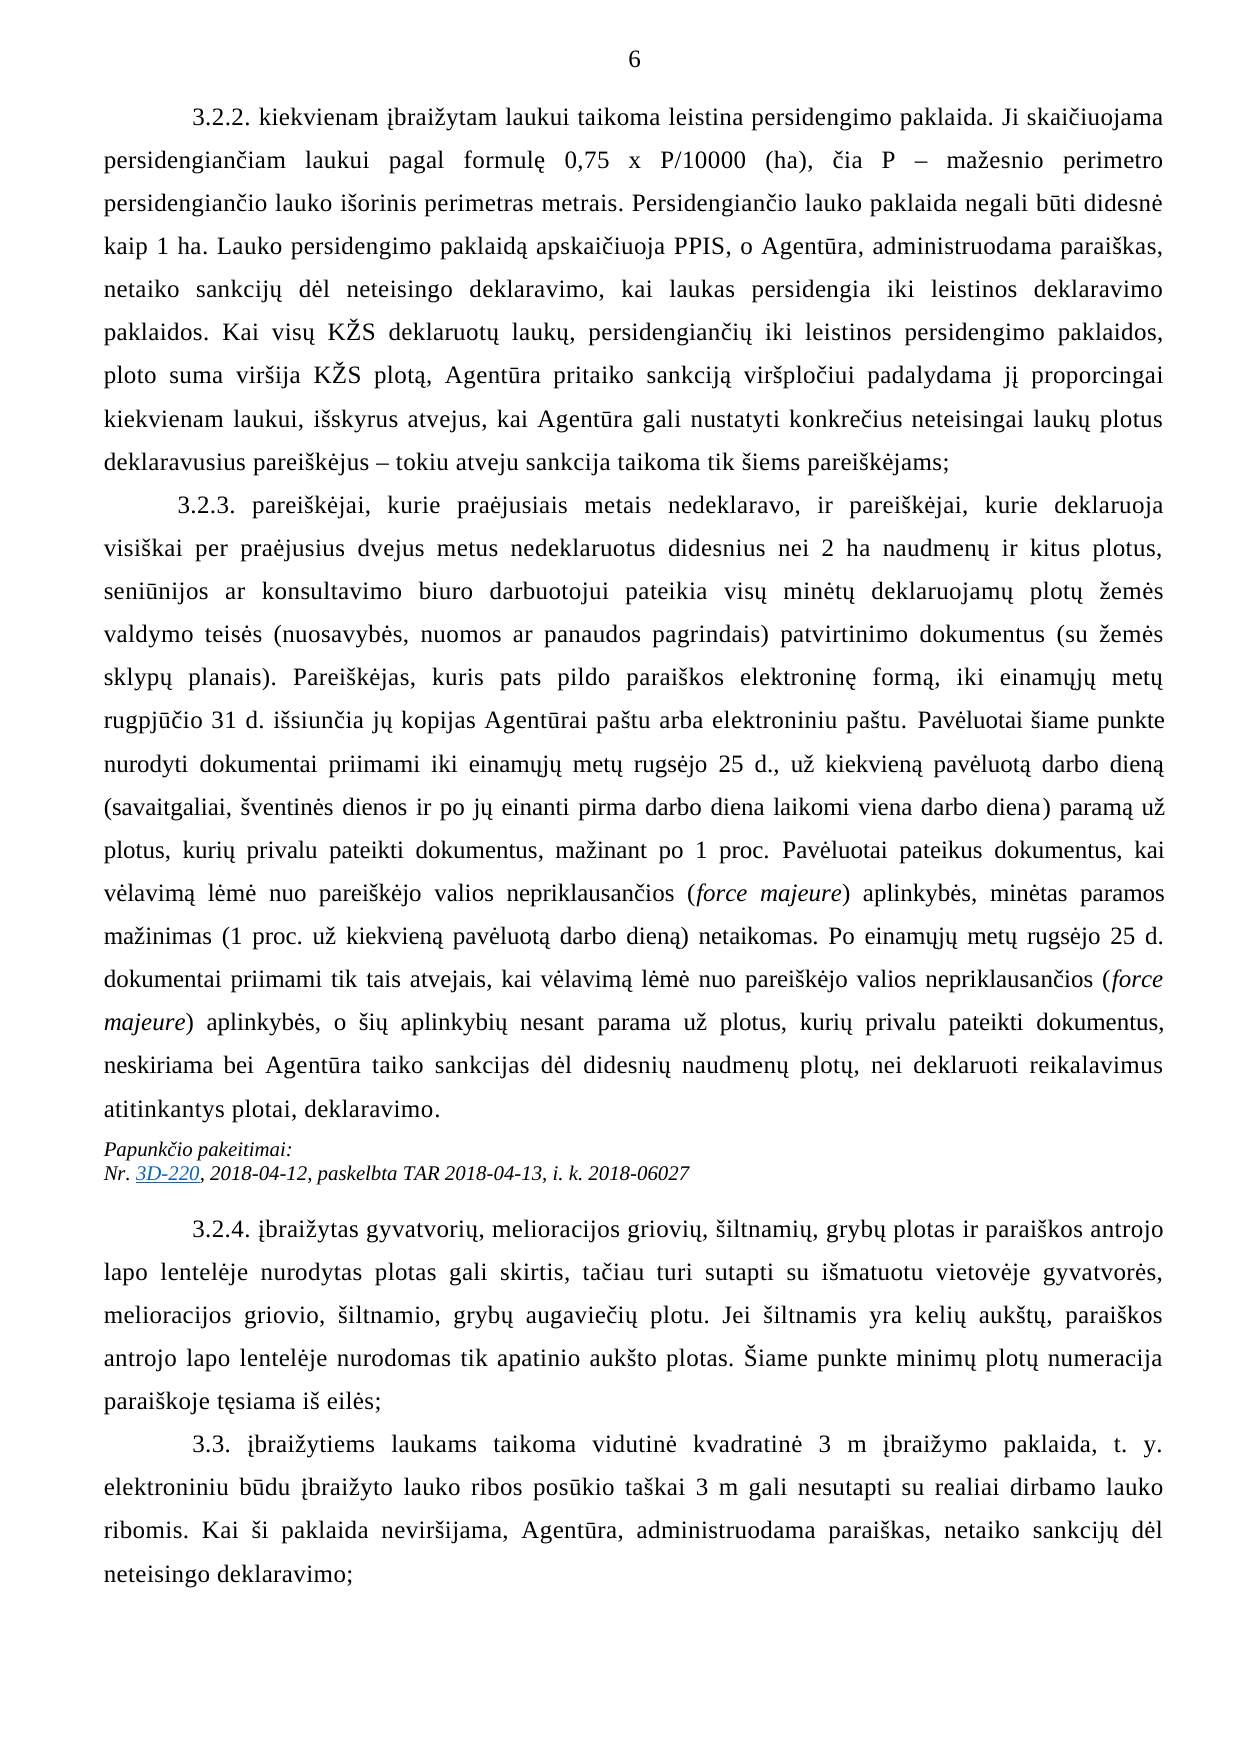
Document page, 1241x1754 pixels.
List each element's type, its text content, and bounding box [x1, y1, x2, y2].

text Nr. 3D-220, 2018-04-12, paskelbta TAR 2018-04-13, i. k. 2018-06027 [103, 1161, 1165, 1185]
text 3.2.2. kiekvienam įbraižytam laukui taikoma leistina persidengimo paklaida. Ji skaičiuojama persidengiančiam laukui pagal formulę 0,75 x P/10000 (ha), čia P – mažesnio perimetro persidengiančio lauko išorinis perimetras metrais. Persidengiančio lauko paklaida negali būti didesnė kaip 1 ha. Lauko persidengimo paklaidą apskaičiuoja PPIS, o Agentūra, administruodama paraiškas, netaiko sankcijų dėl neteisingo deklaravimo, kai laukas persidengia iki leistinos deklaravimo paklaidos. Kai visų KŽS deklaruotų laukų, persidengiančių iki leistinos persidengimo paklaidos, ploto suma viršija KŽS plotą, Agentūra pritaiko sankciją viršpločiui padalydama jį proporcingai kiekvienam laukui, išskyrus atvejus, kai Agentūra gali nustatyti konkrečius neteisingai laukų plotus deklaravusius pareiškėjus – tokiu atveju sankcija taikoma tik šiems pareiškėjams; [103, 102, 1165, 476]
text 3.2.3. pareiškėjai, kurie praėjusiais metais nedeklaravo, ir pareiškėjai, kurie deklaruoja visiškai per praėjusius dvejus metus nedeklaruotus didesnius nei 2 ha naudmenų ir kitus plotus, seniūnijos ar konsultavimo biuro darbuotojui pateikia visų minėtų deklaruojamų plotų žemės valdymo teisės (nuosavybės, nuomos ar panaudos pagrindais) patvirtinimo dokumentus (su žemės sklypų planais). Pareiškėjas, kuris pats pildo paraiškos elektroninę formą, iki einamųjų metų rugpjūčio 31 d. išsiunčia jų kopijas Agentūrai paštu arba elektroniniu paštu. Pavėluotai šiame punkte nurodyti dokumentai priimami iki einamųjų metų rugsėjo 25 d., už kiekvieną pavėluotą darbo dieną (savaitgaliai, šventinės dienos ir po jų einanti pirma darbo diena laikomi viena darbo diena) paramą už plotus, kurių privalu pateikti dokumentus, mažinant po 1 proc. Pavėluotai pateikus dokumentus, kai vėlavimą lėmė nuo pareiškėjo valios nepriklausančios (force majeure) aplinkybės, minėtas paramos mažinimas (1 proc. už kiekvieną pavėluotą darbo dieną) netaikomas. Po einamųjų metų rugsėjo 25 d. dokumentai priimami tik tais atvejais, kai vėlavimą lėmė nuo pareiškėjo valios nepriklausančios (force majeure) aplinkybės, o šių aplinkybių nesant parama už plotus, kurių privalu pateikti dokumentus, neskiriama bei Agentūra taiko sankcijas dėl didesnių naudmenų plotų, nei deklaruoti reikalavimus atitinkantys plotai, deklaravimo. [103, 490, 1165, 1122]
text 3.3. įbraižytiems laukams taikoma vidutinė kvadratinė 3 m įbraižymo paklaida, t. y. elektroniniu būdu įbraižyto lauko ribos posūkio taškai 3 m gali nesutapti su realiai dirbamo lauko ribomis. Kai ši paklaida neviršijama, Agentūra, administruodama paraiškas, netaiko sankcijų dėl neteisingo deklaravimo; [103, 1429, 1165, 1587]
text 3.2.4. įbraižytas gyvatvorių, melioracijos griovių, šiltnamių, grybų plotas ir paraiškos antrojo lapo lentelėje nurodytas plotas gali skirtis, tačiau turi sutapti su išmatuotu vietovėje gyvatvorės, melioracijos griovio, šiltnamio, grybų augaviečių plotu. Jei šiltnamis yra kelių aukštų, paraiškos antrojo lapo lentelėje nurodomas tik apatinio aukšto plotas. Šiame punkte minimų plotų numeracija paraiškoje tęsiama iš eilės; [103, 1214, 1165, 1415]
text Papunkčio pakeitimai: [103, 1137, 1165, 1161]
